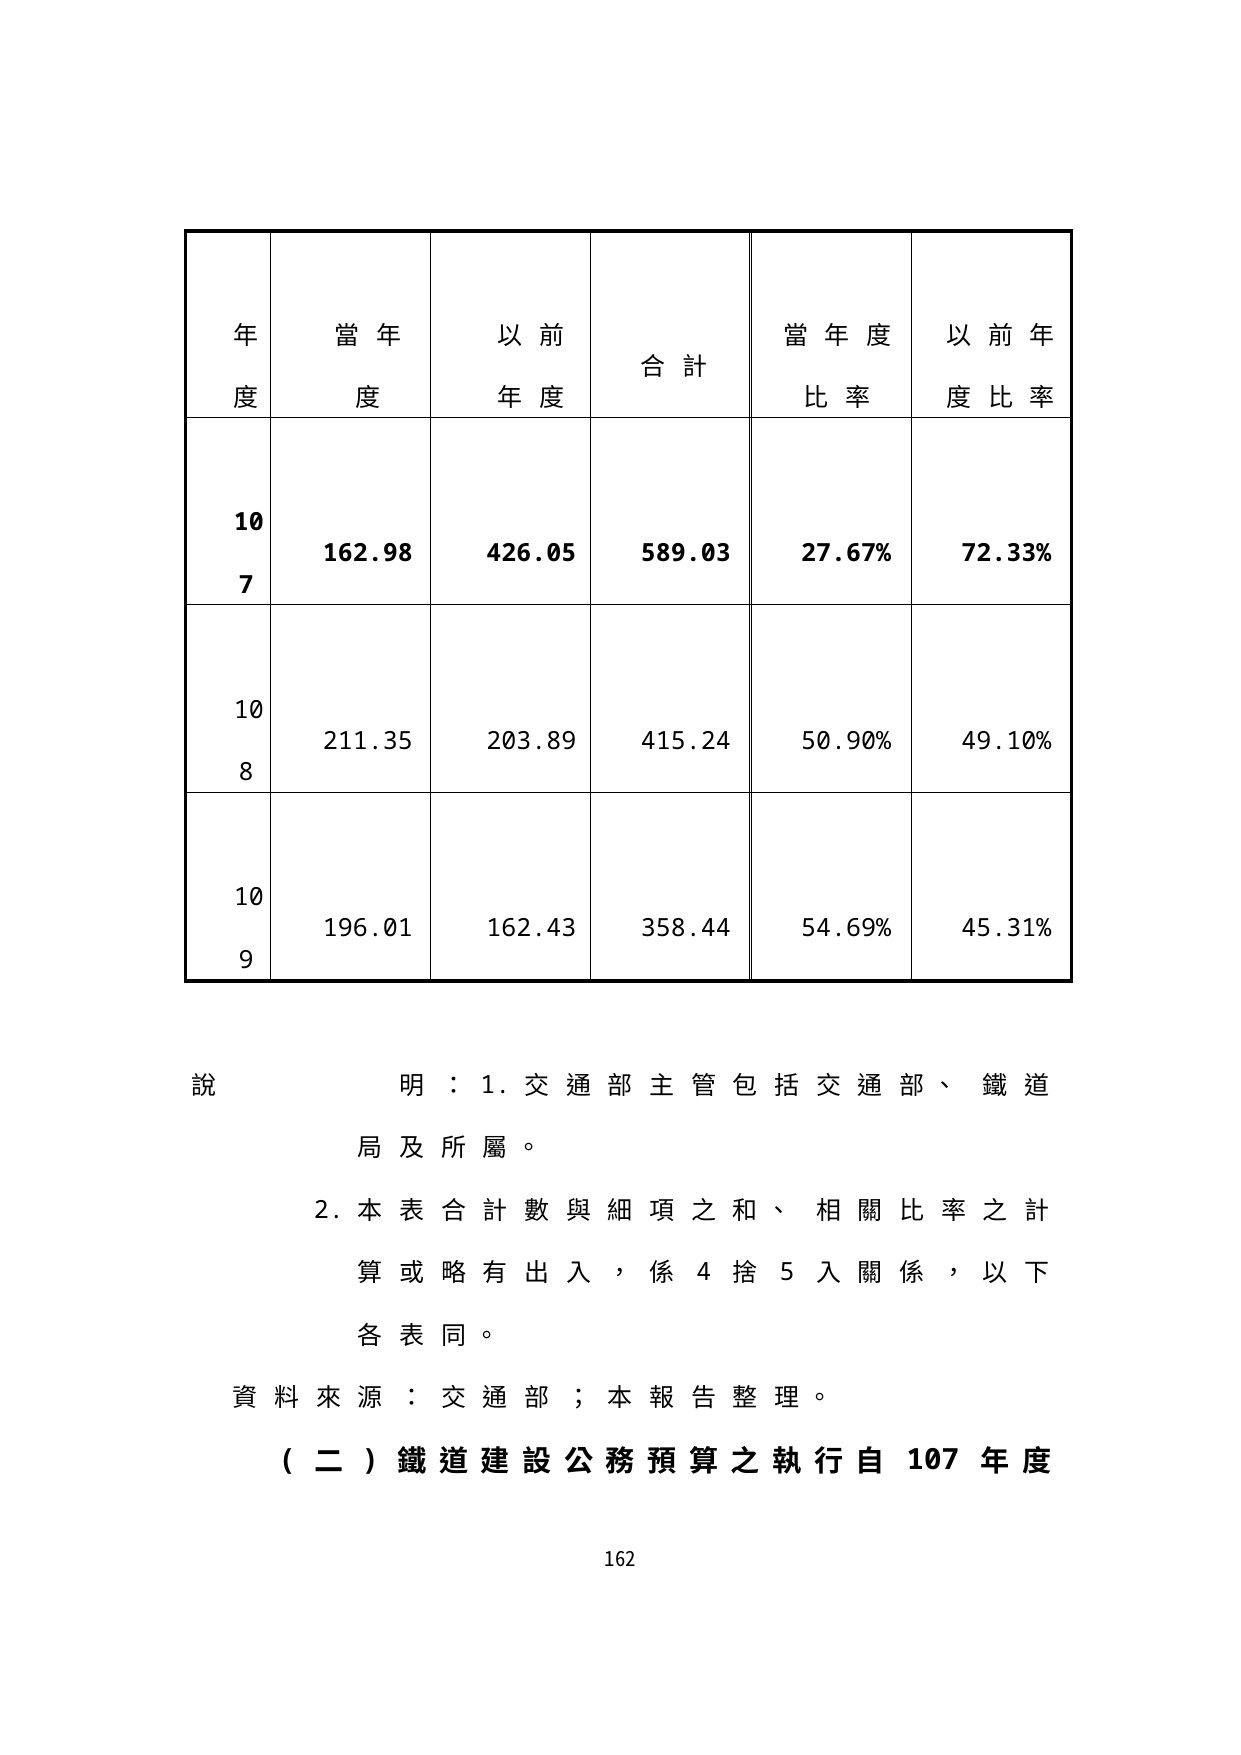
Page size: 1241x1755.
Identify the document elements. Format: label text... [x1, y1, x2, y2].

table_cell 162.98 [271, 418, 430, 604]
table_cell 50.90% [752, 605, 911, 792]
table_cell 426.05 [431, 418, 590, 604]
table_header 當年度 [271, 233, 430, 417]
table_cell 45.31% [912, 793, 1070, 979]
table_header 當年度比率 [752, 233, 911, 417]
table_cell 54.69% [752, 793, 911, 979]
table_cell 196.01 [271, 793, 430, 979]
table_cell 589.03 [591, 418, 749, 604]
table_cell 107 [187, 418, 270, 604]
table_cell 203.89 [431, 605, 590, 792]
table_cell 211.35 [271, 605, 430, 792]
table_header 合計 [591, 233, 749, 417]
table_cell 415.24 [591, 605, 749, 792]
text 說 明：1.交通部主管包括交通部、鐵道局及所屬。 [181, 1042, 1058, 1167]
text 資料來源：交通部；本報告整理。 [184, 1354, 1058, 1417]
table_cell 358.44 [591, 793, 749, 979]
table_header 以前年度 [431, 233, 590, 417]
table_header 年度 [187, 233, 270, 417]
table_cell 49.10% [912, 605, 1070, 792]
table_cell 108 [187, 605, 270, 792]
text 2.本表合計數與細項之和、相關比率之計算或略有出入，係4捨5入關係，以下各表同。 [306, 1167, 1058, 1354]
table_cell 72.33% [912, 418, 1070, 604]
table_cell 109 [187, 793, 270, 979]
text (二)鐵道建設公務預算之執行自107年度 [242, 1417, 1058, 1479]
table_cell 162.43 [431, 793, 590, 979]
table_header 以前年度比率 [912, 233, 1070, 417]
table_cell 27.67% [752, 418, 911, 604]
